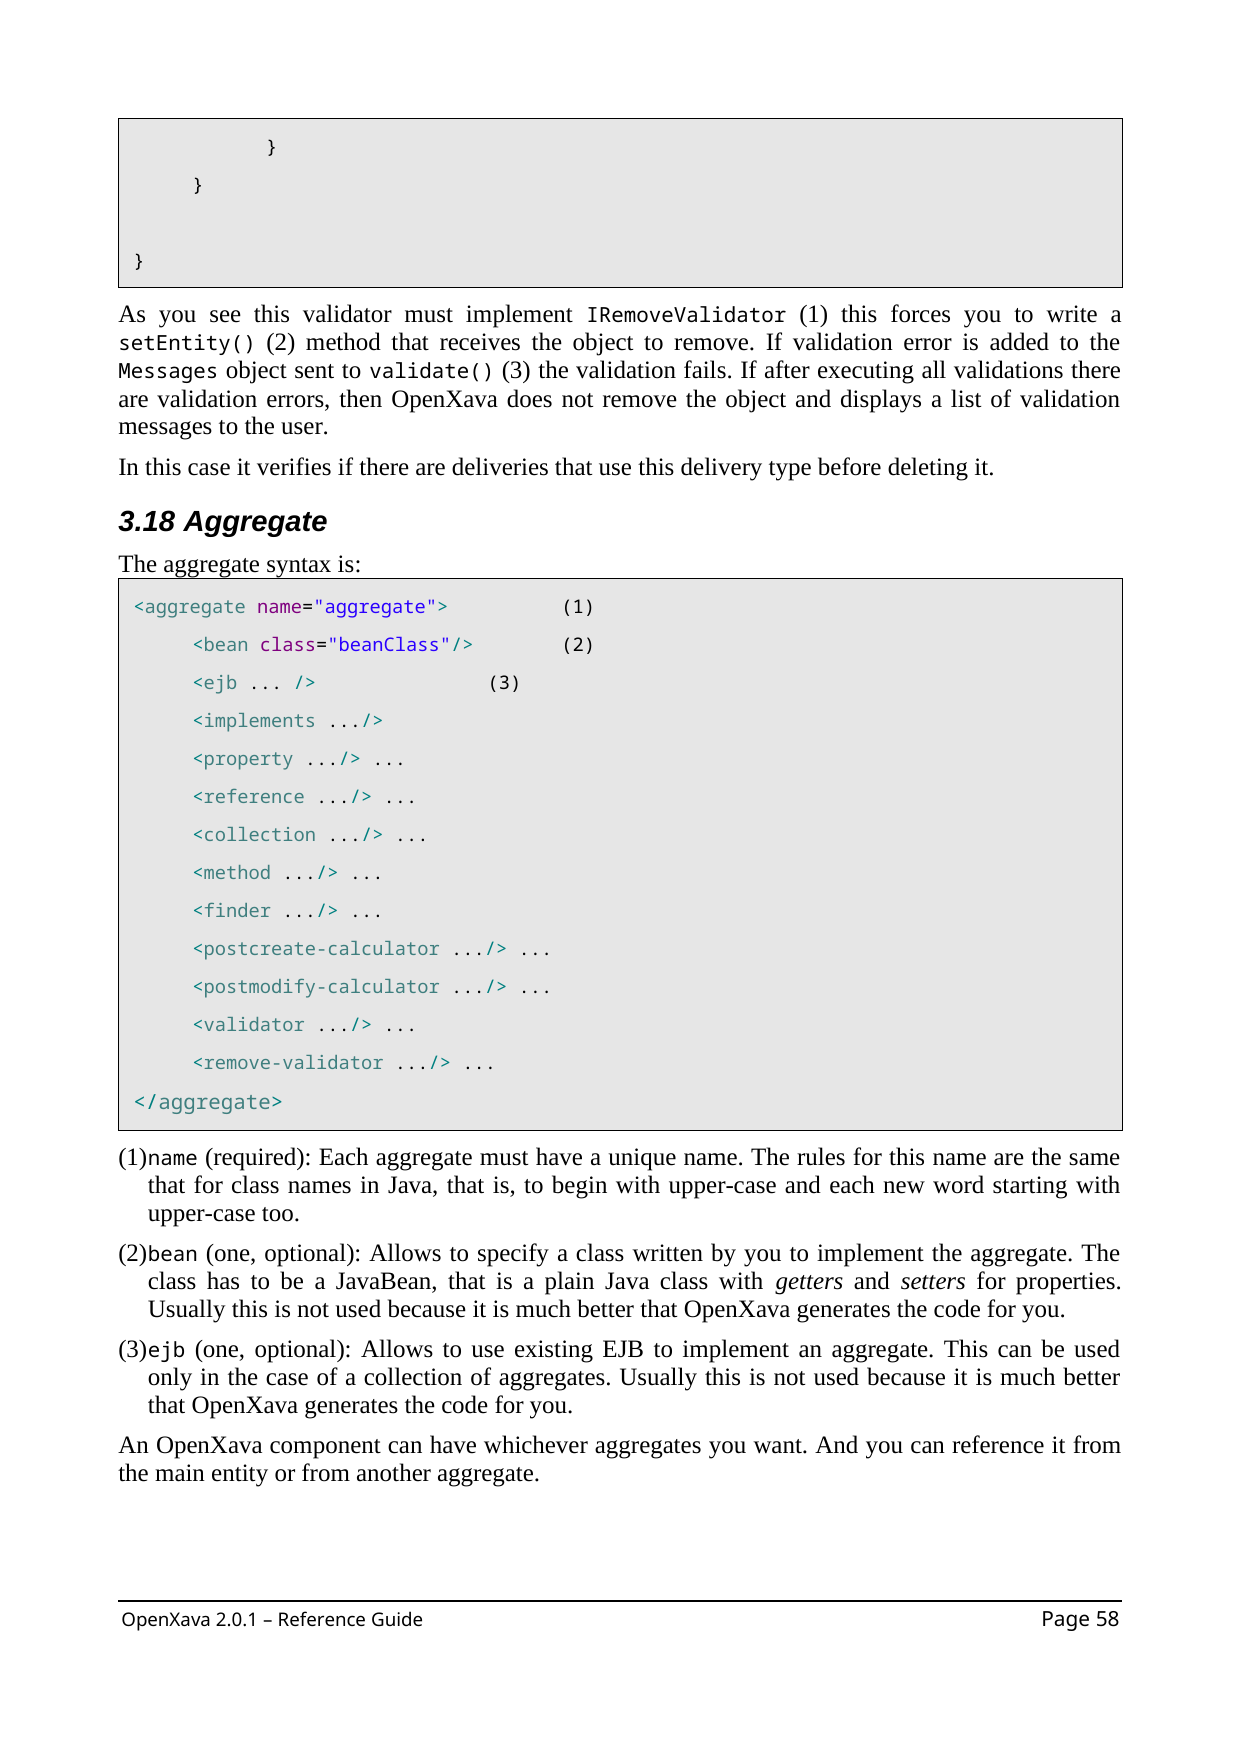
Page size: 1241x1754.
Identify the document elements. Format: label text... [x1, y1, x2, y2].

text <aggregate name="aggregate"> (1) [119, 579, 1122, 616]
text <ejb ... /> (3) [119, 654, 1122, 692]
text <implements .../> [119, 692, 1122, 730]
text <validator .../> ... [119, 996, 1122, 1034]
subtitle Aggregate [118, 505, 1122, 538]
text } [119, 156, 1122, 194]
text <finder .../> ... [119, 882, 1122, 920]
list ejb (one, optional): Allows to use existing EJB to implement an aggregate. This can be used only in the case of a collection of aggregates. Usually this is not used because it is much better that OpenXava generates the code for you. [118, 1335, 1122, 1419]
text <method .../> ... [119, 844, 1122, 882]
list bean (one, optional): Allows to specify a class written by you to implement the aggregate. The class has to be a JavaBean, that is a plain Java class with getters and setters for properties. Usually this is not used because it is much better that OpenXava generates the code for you. [118, 1239, 1122, 1323]
text <remove-validator .../> ... [119, 1034, 1122, 1072]
text <reference .../> ... [119, 768, 1122, 806]
text <collection .../> ... [119, 806, 1122, 844]
text } [119, 232, 1122, 287]
text As you see this validator must implement IRemoveValidator (1) this forces you to write a setEntity() (2) method that receives the object to remove. If validation error is added to the Messages object sent to validate() (3) the validation fails. If after executing all validations there are validation errors, then OpenXava does not remove the object and displays a list of validation messages to the user. [118, 300, 1122, 440]
list name (required): Each aggregate must have a unique name. The rules for this name are the same that for class names in Java, that is, to begin with upper-case and each new word starting with upper-case too. [118, 1143, 1122, 1227]
text <postcreate-calculator .../> ... [119, 920, 1122, 958]
text The aggregate syntax is: [118, 551, 1122, 578]
text <postmodify-calculator .../> ... [119, 958, 1122, 996]
text In this case it verifies if there are deliveries that use this delivery type before deleting it. [118, 453, 1122, 480]
text <property .../> ... [119, 730, 1122, 768]
text } [119, 119, 1122, 156]
text An OpenXava component can have whichever aggregates you want. And you can reference it from the main entity or from another aggregate. [118, 1431, 1122, 1487]
text </aggregate> [119, 1072, 1122, 1130]
text <bean class="beanClass"/> (2) [119, 616, 1122, 654]
